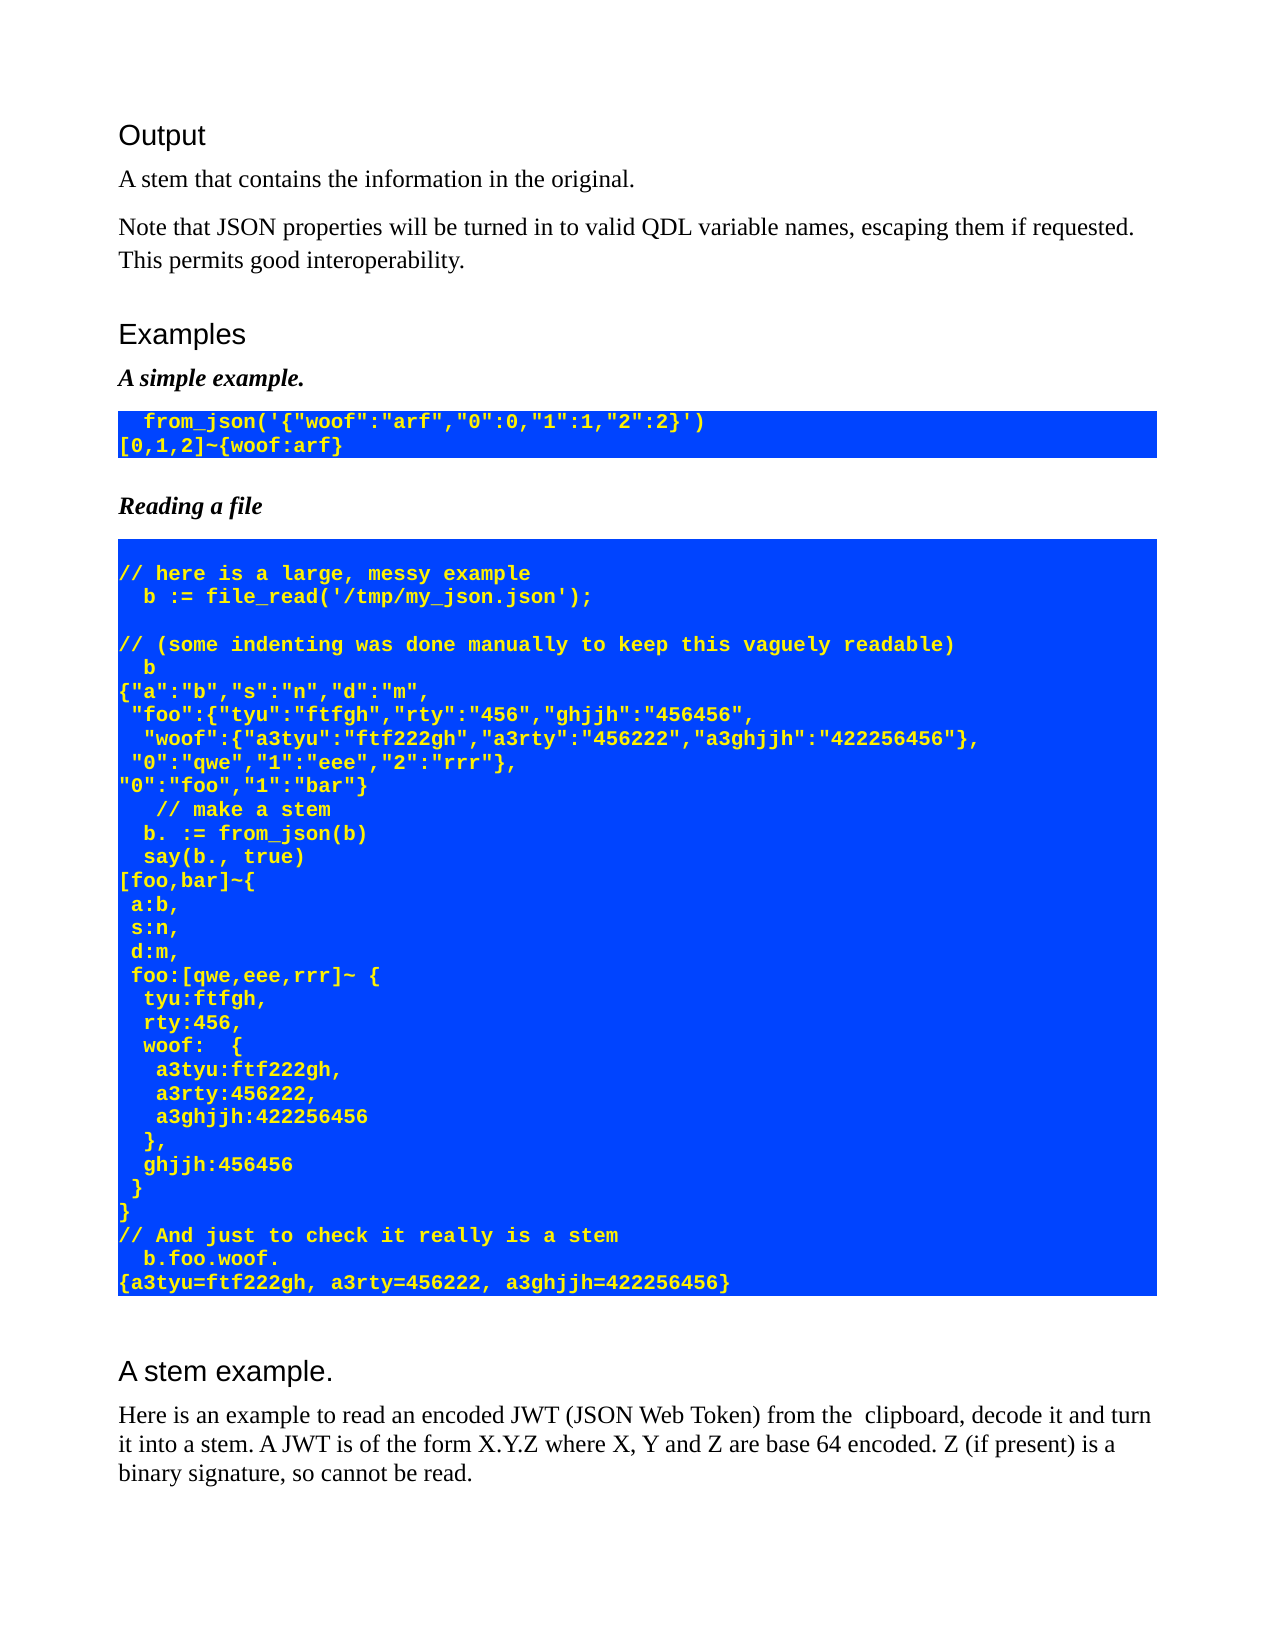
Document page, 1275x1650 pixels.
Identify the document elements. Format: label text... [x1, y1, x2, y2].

text "0":"foo","1":"bar"} [118, 775, 1157, 799]
text "0":"qwe","1":"eee","2":"rrr"}, [118, 752, 1157, 775]
text ghjjh:456456 [118, 1154, 1157, 1177]
text // here is a large, messy example [118, 563, 1157, 586]
text from_json('{"woof":"arf","0":0,"1":1,"2":2}') [118, 411, 1157, 435]
text foo:[qwe,eee,rrr]~ { [118, 964, 1157, 988]
text a3ghjjh:422256456 [118, 1106, 1157, 1130]
text [foo,bar]~{ [118, 870, 1157, 894]
text d:m, [118, 941, 1157, 964]
text Here is an example to read an encoded JWT (JSON Web Token) from the clipboard, decode it and turn it into a stem. A JWT is of the form X.Y.Z where X, Y and Z are base 64 encoded. Z (if present) is a binary signature, so cannot be read. [118, 1400, 1157, 1486]
text tyu:ftfgh, [118, 988, 1157, 1012]
text a3tyu:ftf222gh, [118, 1059, 1157, 1083]
text // (some indenting was done manually to keep this vaguely readable) [118, 633, 1157, 657]
subtitle A stem example. [118, 1321, 1157, 1388]
text b. := from_json(b) [118, 823, 1157, 846]
text Reading a file [118, 458, 1157, 520]
text }, [118, 1130, 1157, 1154]
text // And just to check it really is a stem [118, 1225, 1157, 1248]
text woof: { [118, 1036, 1157, 1059]
text [0,1,2]~{woof:arf} [118, 435, 1157, 458]
text b [118, 657, 1157, 681]
subtitle Examples [118, 317, 1157, 351]
text say(b., true) [118, 846, 1157, 870]
text } [118, 1201, 1157, 1225]
text {"a":"b","s":"n","d":"m", [118, 681, 1157, 704]
text } [118, 1177, 1157, 1201]
text Note that JSON properties will be turned in to valid QDL variable names, escaping them if requested. This permits good interoperability. [118, 212, 1157, 273]
text A stem that contains the information in the original. [118, 164, 1157, 193]
text b := file_read('/tmp/my_json.json'); [118, 586, 1157, 610]
subtitle Output [118, 118, 1157, 152]
text b.foo.woof. [118, 1248, 1157, 1272]
text A simple example. [118, 363, 1157, 392]
text "foo":{"tyu":"ftfgh","rty":"456","ghjjh":"456456", [118, 704, 1157, 728]
text "woof":{"a3tyu":"ftf222gh","a3rty":"456222","a3ghjjh":"422256456"}, [118, 728, 1157, 752]
text a3rty:456222, [118, 1083, 1157, 1106]
text a:b, [118, 894, 1157, 917]
text rty:456, [118, 1012, 1157, 1036]
text // make a stem [118, 799, 1157, 823]
text {a3tyu=ftf222gh, a3rty=456222, a3ghjjh=422256456} [118, 1272, 1157, 1296]
text s:n, [118, 917, 1157, 941]
